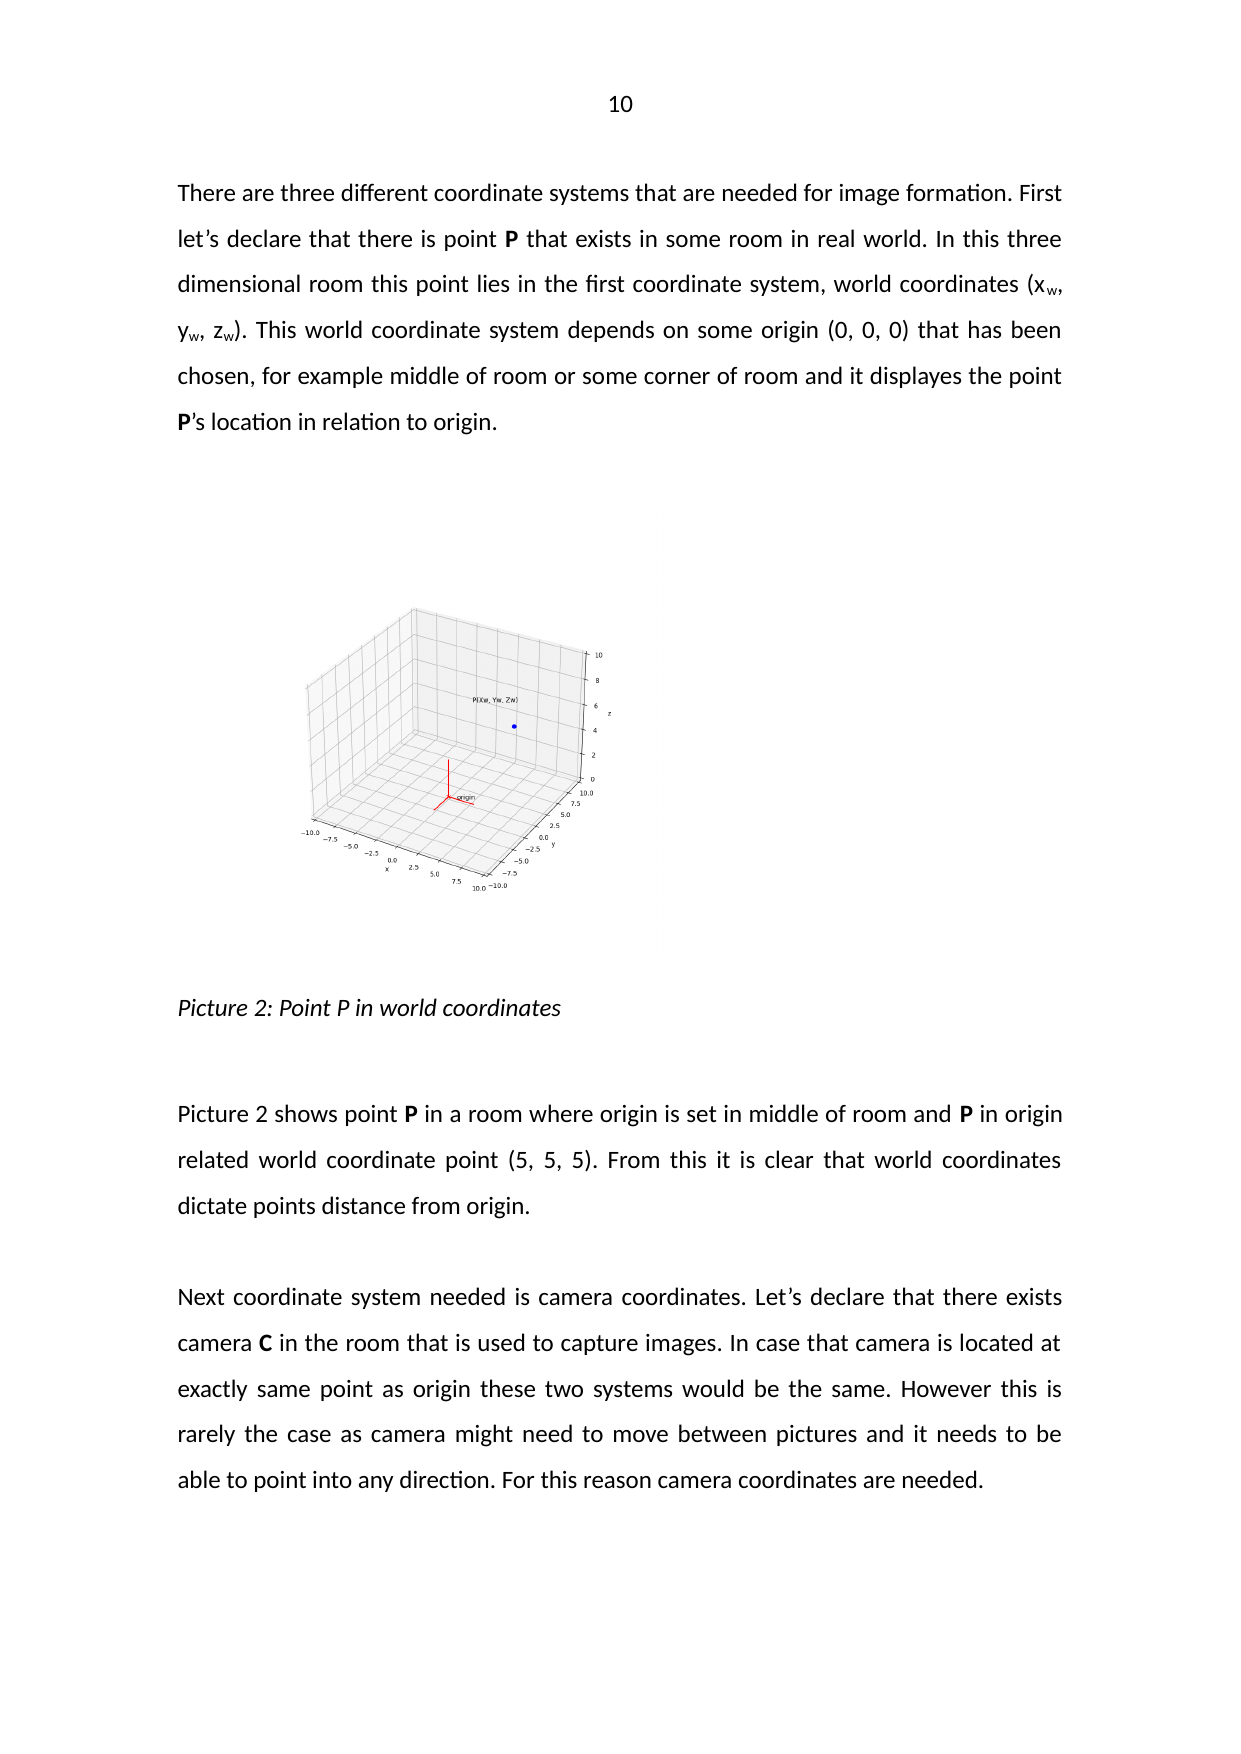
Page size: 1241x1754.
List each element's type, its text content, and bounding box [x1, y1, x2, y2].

text There are three different coordinate systems that are needed for image formation. First let’s declare that there is point P that exists in some room in real world. In this three dimensional room this point lies in the first coordinate system, world coordinates (xw, yw, zw). This world coordinate system depends on some origin (0, 0, 0) that has been chosen, for example middle of room or some corner of room and it displayes the point P’s location in relation to origin. [177, 177, 1063, 436]
text Picture 2 shows point P in a room where origin is set in middle of room and P in origin related world coordinate point (5, 5, 5). From this it is clear that world coordinates dictate points distance from origin. [177, 1098, 1063, 1221]
text Picture 2: Point P in world coordinates [177, 965, 1063, 1022]
text Next coordinate system needed is camera coordinates. Let’s declare that there exists camera C in the room that is used to capture images. In case that camera is located at exactly same point as origin these two systems would be the same. However this is rarely the case as camera might need to move between pictures and it needs to be able to point into any direction. For this reason camera coordinates are needed. [177, 1281, 1063, 1495]
picture [177, 509, 1063, 965]
